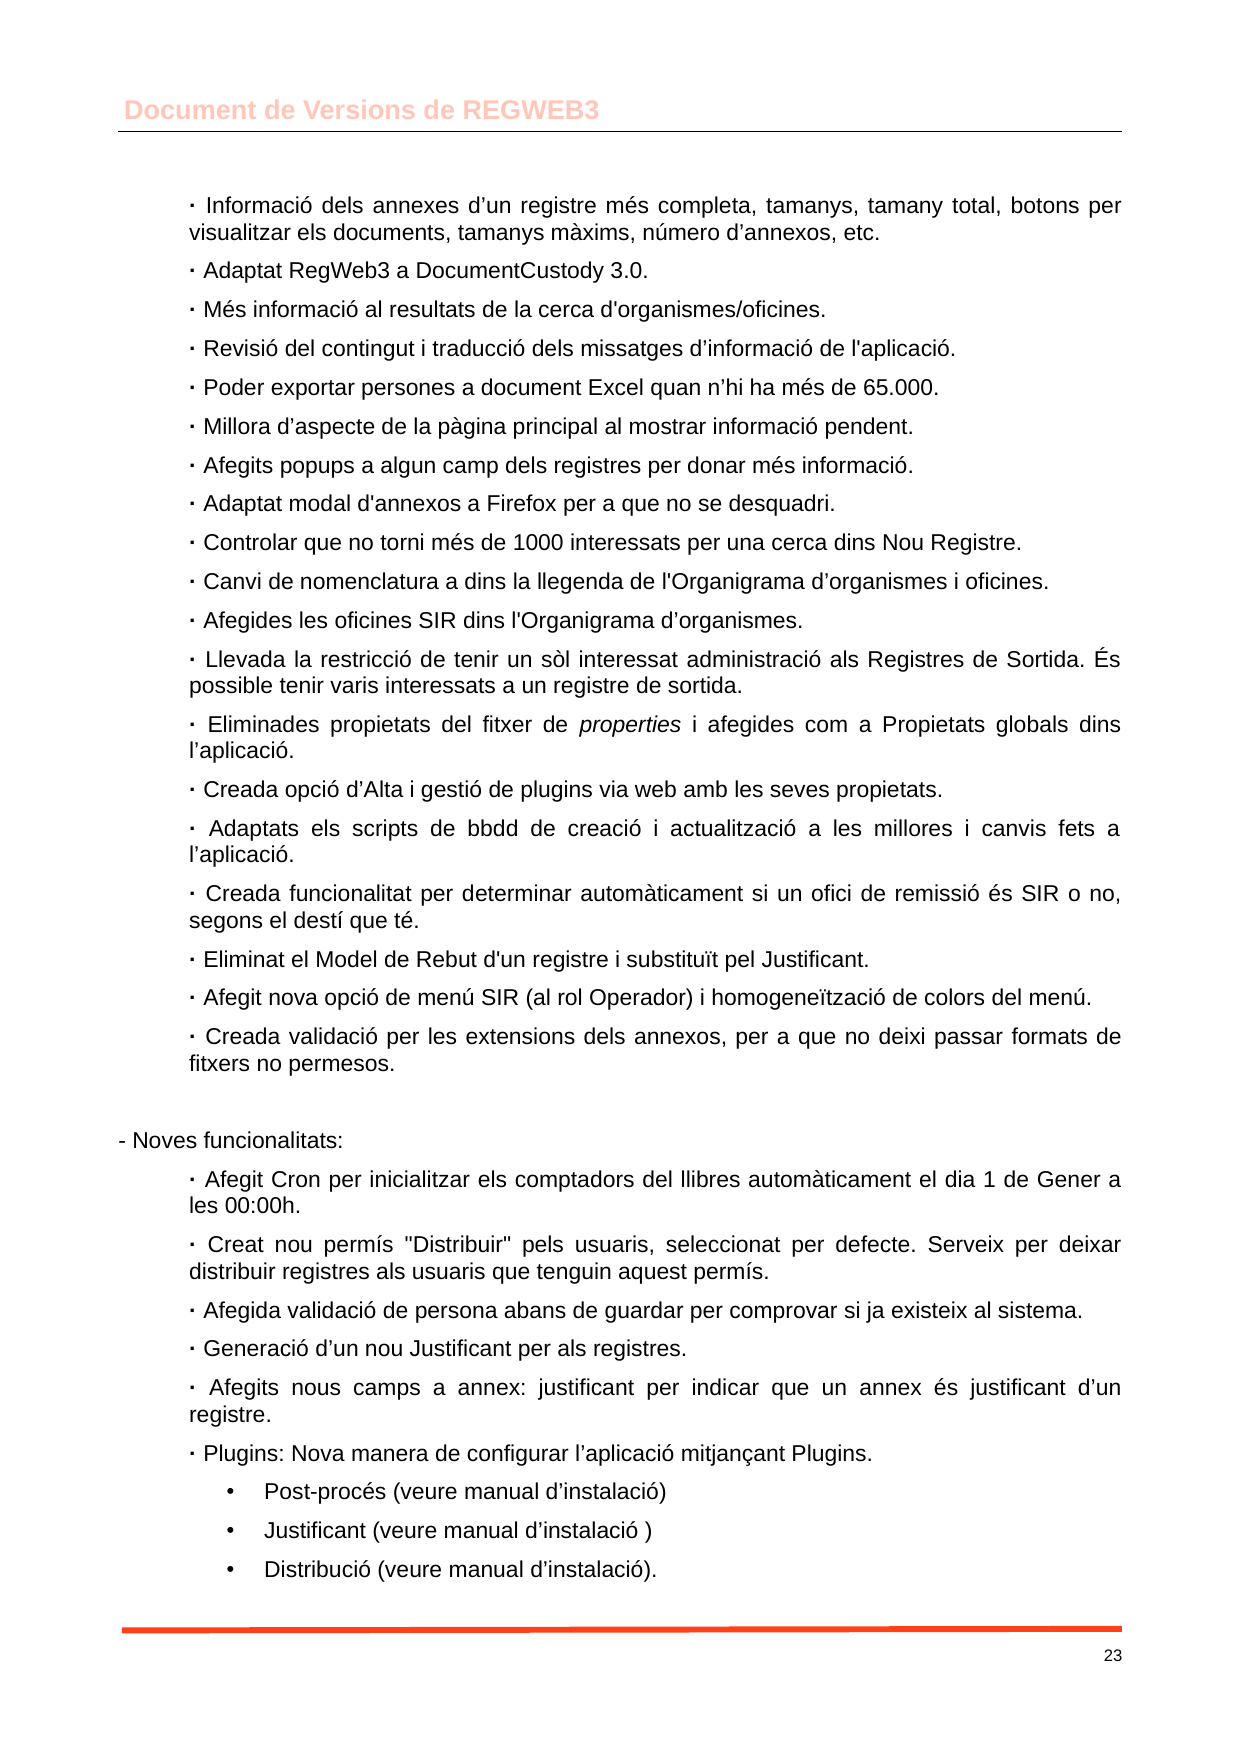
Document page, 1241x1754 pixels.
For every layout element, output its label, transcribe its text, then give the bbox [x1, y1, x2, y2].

text · Afegits popups a algun camp dels registres per donar més informació. [189, 452, 1122, 478]
text · Revisió del contingut i traducció dels missatges d’informació de l'aplicació. [189, 335, 1122, 361]
text · Adaptats els scripts de bbdd de creació i actualització a les millores i canvis fets a l’aplicació. [189, 815, 1122, 868]
text · Millora d’aspecte de la pàgina principal al mostrar informació pendent. [189, 413, 1122, 439]
text · Adaptat RegWeb3 a DocumentCustody 3.0. [189, 257, 1122, 284]
text - Noves funcionalitats: [118, 1127, 1122, 1154]
text · Afegit Cron per inicialitzar els comptadors del llibres automàticament el dia 1 de Gener a les 00:00h. [189, 1166, 1122, 1219]
text · Creat nou permís "Distribuir" pels usuaris, seleccionat per defecte. Serveix per deixar distribuir registres als usuaris que tenguin aquest permís. [189, 1231, 1122, 1284]
text · Controlar que no torni més de 1000 interessats per una cerca dins Nou Registre. [189, 529, 1122, 556]
text · Adaptat modal d'annexos a Firefox per a que no se desquadri. [189, 490, 1122, 517]
text · Eliminat el Model de Rebut d'un registre i substituït pel Justificant. [189, 946, 1122, 972]
text · Creada funcionalitat per determinar automàticament si un ofici de remissió és SIR o no, segons el destí que té. [189, 880, 1122, 933]
text · Creada opció d’Alta i gestió de plugins via web amb les seves propietats. [189, 776, 1122, 803]
text · Llevada la restricció de tenir un sòl interessat administració als Registres de Sortida. És possible tenir varis interessats a un registre de sortida. [189, 646, 1122, 698]
text · Plugins: Nova manera de configurar l’aplicació mitjançant Plugins. [189, 1439, 1122, 1466]
text · Eliminades propietats del fitxer de properties i afegides com a Propietats globals dins l’aplicació. [189, 711, 1122, 764]
text · Afegida validació de persona abans de guardar per comprovar si ja existeix al sistema. [189, 1297, 1122, 1323]
list Justificant (veure manual d’instalació ) [226, 1517, 1122, 1543]
list Distribució (veure manual d’instalació). [226, 1556, 1122, 1582]
text · Afegits nous camps a annex: justificant per indicar que un annex és justificant d’un registre. [189, 1374, 1122, 1427]
text · Més informació al resultats de la cerca d'organismes/oficines. [189, 296, 1122, 322]
text · Creada validació per les extensions dels annexos, per a que no deixi passar formats de fitxers no permesos. [189, 1023, 1122, 1076]
text · Informació dels annexes d’un registre més completa, tamanys, tamany total, botons per visualitzar els documents, tamanys màxims, número d’annexos, etc. [189, 192, 1122, 245]
text · Poder exportar persones a document Excel quan n’hi ha més de 65.000. [189, 374, 1122, 400]
text · Generació d’un nou Justificant per als registres. [189, 1335, 1122, 1362]
text · Afegit nova opció de menú SIR (al rol Operador) i homogeneïtzació de colors del menú. [189, 984, 1122, 1011]
text · Afegides les oficines SIR dins l'Organigrama d’organismes. [189, 607, 1122, 633]
text · Canvi de nomenclatura a dins la llegenda de l'Organigrama d’organismes i oficines. [189, 568, 1122, 594]
list Post-procés (veure manual d’instalació) [226, 1478, 1122, 1505]
